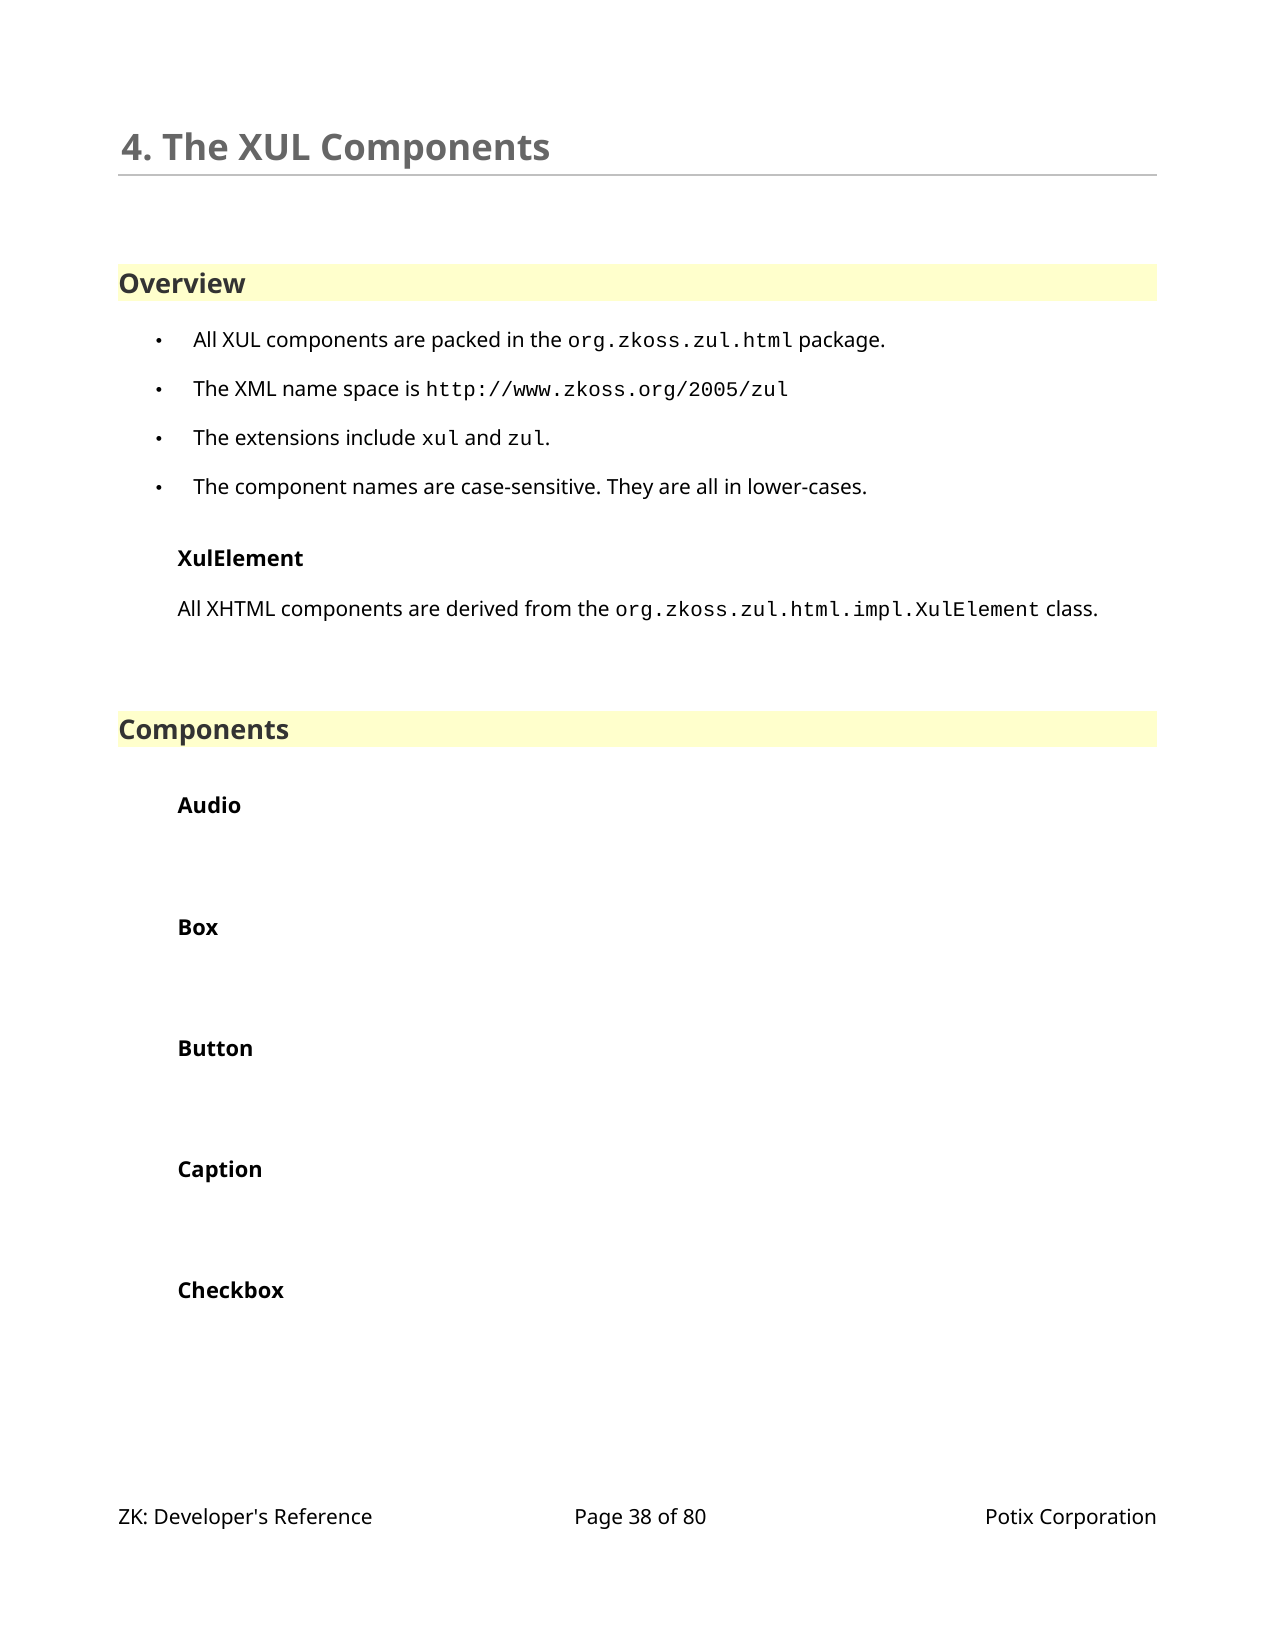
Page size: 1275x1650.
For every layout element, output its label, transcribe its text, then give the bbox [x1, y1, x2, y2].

subtitle Overview [118, 264, 1157, 301]
subtitle Checkbox [177, 1275, 1157, 1305]
subtitle Audio [177, 790, 1157, 820]
list The extensions include xul and zul. [156, 423, 1157, 452]
subtitle Caption [177, 1154, 1157, 1184]
list All XUL components are packed in the org.zkoss.zul.html package. [156, 325, 1157, 353]
text All XHTML components are derived from the org.zkoss.zul.html.impl.XulElement class. [177, 594, 1157, 622]
subtitle Box [177, 911, 1157, 941]
subtitle XulElement [177, 543, 1157, 573]
subtitle Button [177, 1033, 1157, 1063]
subtitle 4. The XUL Components [118, 118, 1157, 174]
list The component names are case-sensitive. They are all in lower-cases. [156, 472, 1157, 501]
list The XML name space is http://www.zkoss.org/2005/zul [156, 374, 1157, 402]
subtitle Components [118, 711, 1157, 747]
